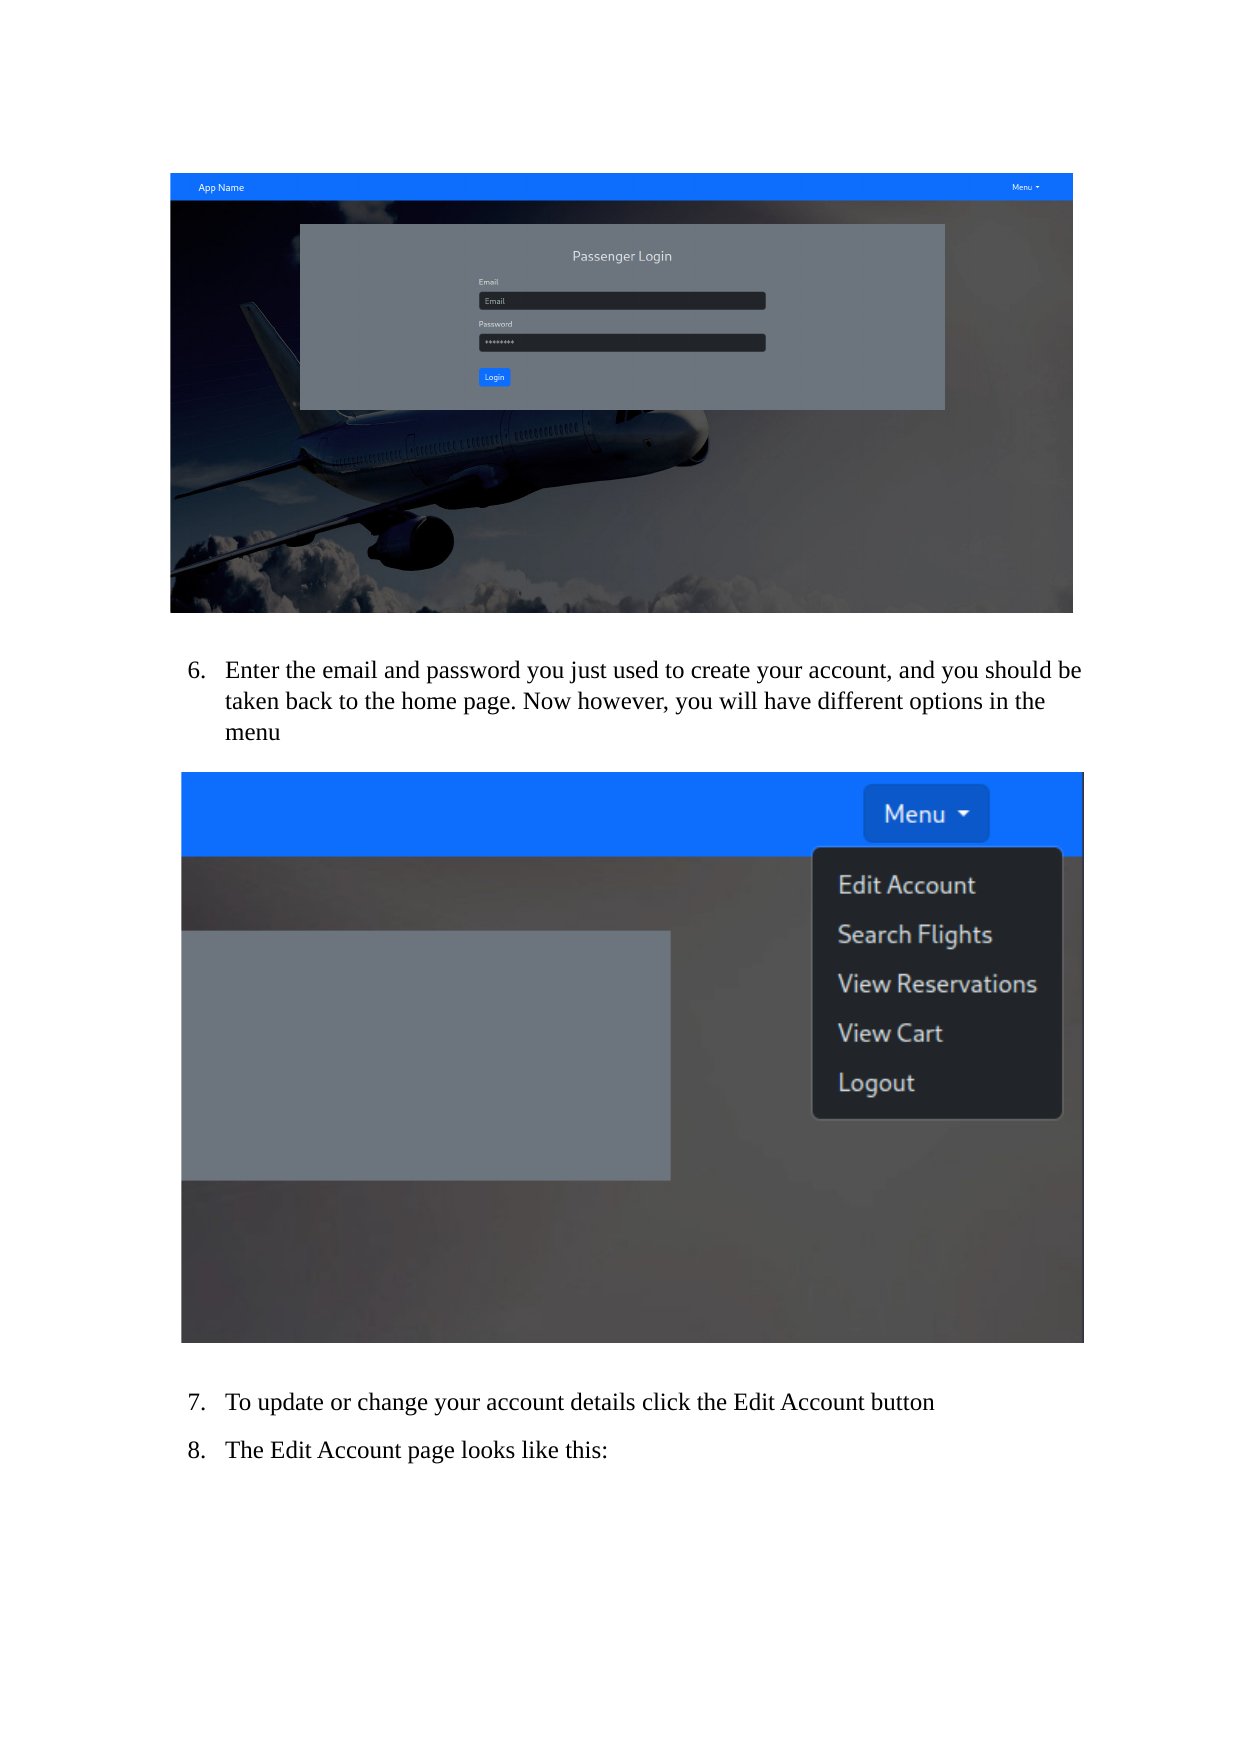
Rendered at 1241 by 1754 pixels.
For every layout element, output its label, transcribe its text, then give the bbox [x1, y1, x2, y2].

picture [170, 173, 1073, 613]
picture [181, 772, 1084, 1343]
list Enter the email and password you just used to create your account, and you should be taken back to the home page. Now however, you will have different options in the menu [187, 655, 1090, 746]
list To update or change your account details click the Edit Account button [187, 1387, 1090, 1416]
list The Edit Account page looks like this: [187, 1435, 1090, 1464]
